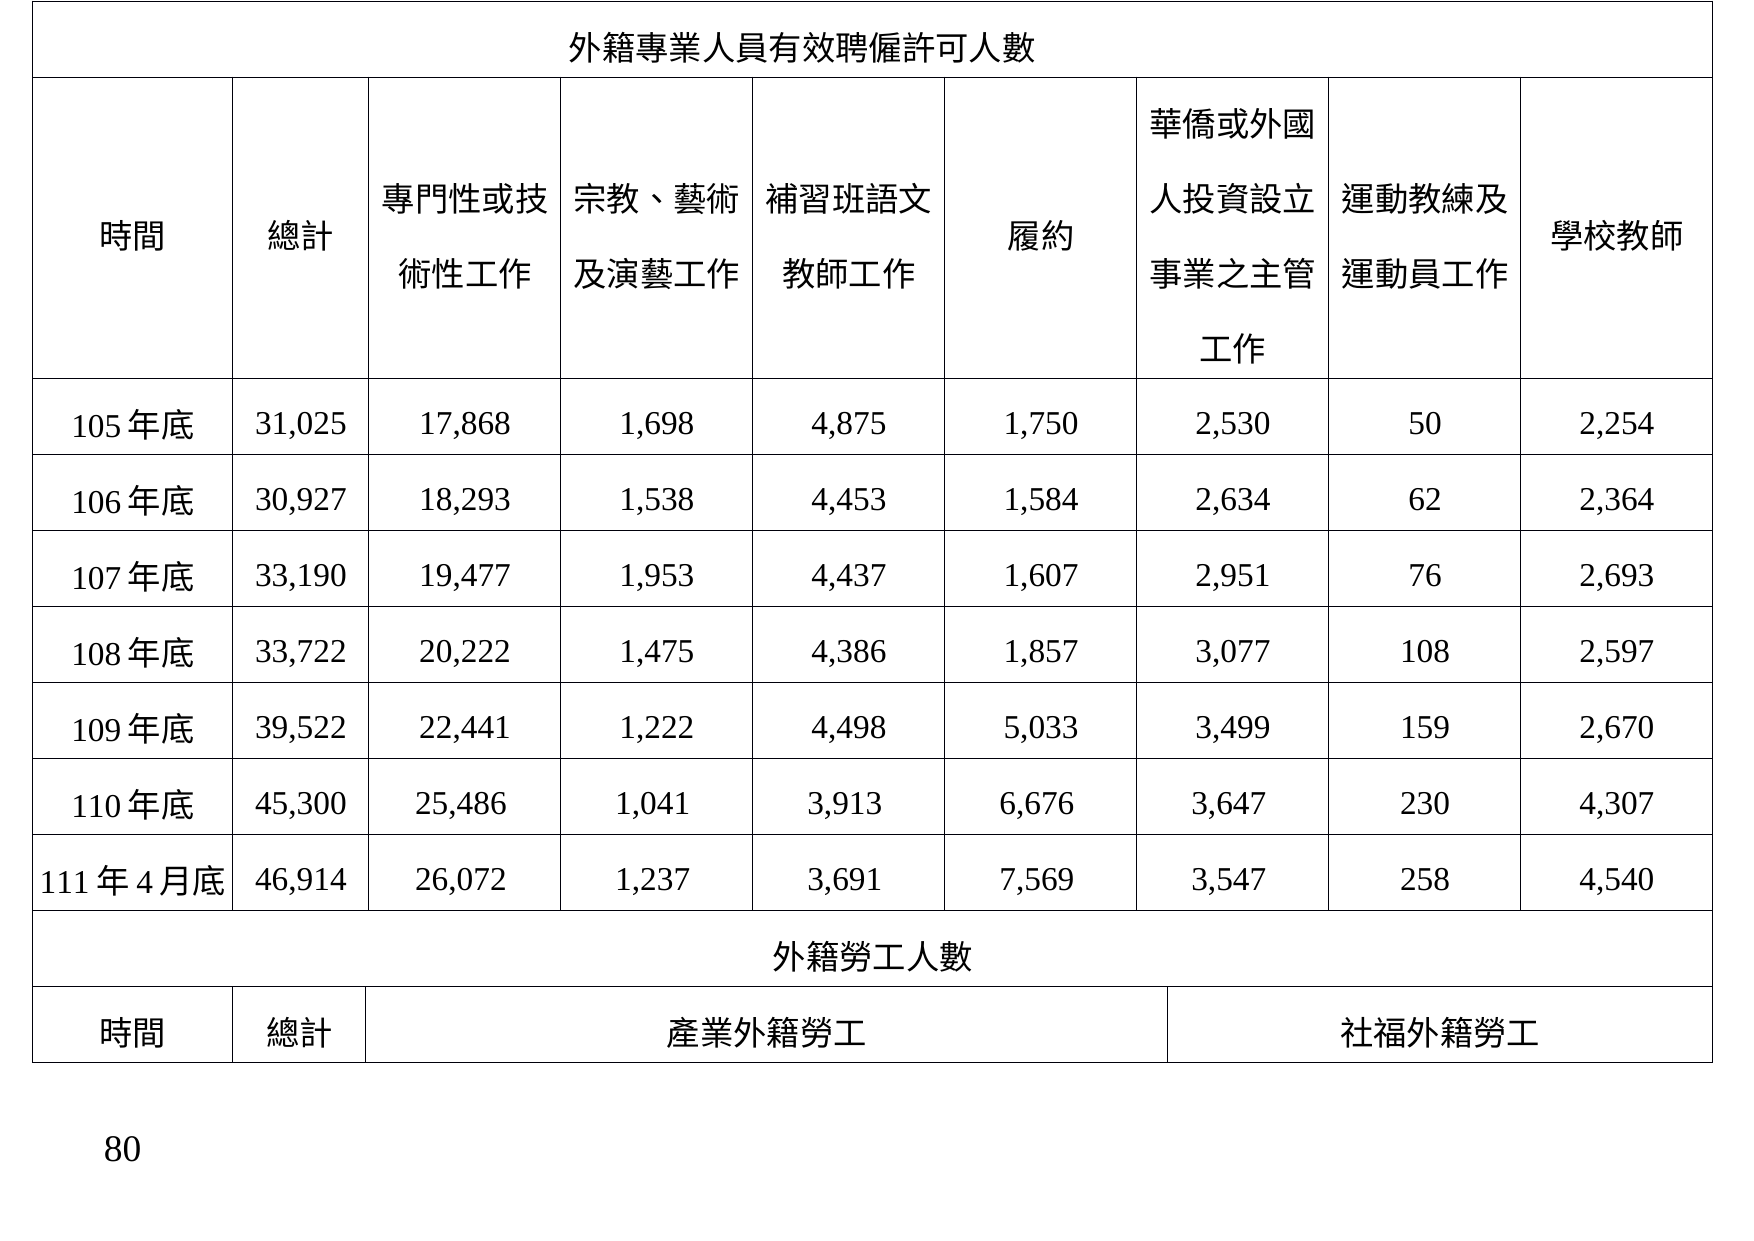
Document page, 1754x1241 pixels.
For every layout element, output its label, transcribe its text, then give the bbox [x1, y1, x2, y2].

table_cell 總計 [233, 987, 365, 1062]
table_cell 1,237 [561, 835, 752, 910]
table_cell 社福外籍勞工 [1168, 987, 1712, 1062]
table_cell 4,453 [753, 455, 944, 530]
table_cell 3,077 [1137, 607, 1328, 682]
table_cell 3,499 [1137, 683, 1328, 758]
table_cell 1,698 [561, 379, 752, 454]
table_cell 6,676 [945, 759, 1136, 834]
table_cell 4,540 [1521, 835, 1712, 910]
table_cell 3,547 [1137, 835, 1328, 910]
table_cell 159 [1329, 683, 1520, 758]
table_cell 1,857 [945, 607, 1136, 682]
table_cell 31,025 [233, 379, 368, 454]
table_cell 76 [1329, 531, 1520, 606]
table_cell 4,875 [753, 379, 944, 454]
table_cell 111年4月底 [33, 835, 232, 910]
table_cell 110年底 [33, 759, 232, 834]
table_cell 4,437 [753, 531, 944, 606]
table_cell 1,222 [561, 683, 752, 758]
table_header 外籍專業人員有效聘僱許可人數 [33, 2, 1712, 77]
table_cell 105年底 [33, 379, 232, 454]
table_cell 4,307 [1521, 759, 1712, 834]
table_cell 補習班語文教師工作 [753, 78, 944, 378]
table_cell 25,486 [369, 759, 560, 834]
table_cell 5,033 [945, 683, 1136, 758]
table_cell 109年底 [33, 683, 232, 758]
table_cell 華僑或外國人投資設立事業之主管工作 [1137, 78, 1328, 378]
table_cell 18,293 [369, 455, 560, 530]
table_cell 履約 [945, 78, 1136, 378]
table_cell 2,670 [1521, 683, 1712, 758]
table_cell 宗教、藝術及演藝工作 [561, 78, 752, 378]
table_cell 108 [1329, 607, 1520, 682]
table_cell 時間 [33, 78, 232, 378]
table_cell 19,477 [369, 531, 560, 606]
table_cell 學校教師 [1521, 78, 1712, 378]
table_cell 50 [1329, 379, 1520, 454]
table_cell 1,475 [561, 607, 752, 682]
table_cell 1,538 [561, 455, 752, 530]
table_cell 時間 [33, 987, 232, 1062]
table_cell 3,691 [753, 835, 944, 910]
table_cell 2,530 [1137, 379, 1328, 454]
table_cell 106年底 [33, 455, 232, 530]
table_cell 62 [1329, 455, 1520, 530]
table_cell 1,607 [945, 531, 1136, 606]
table_cell 3,913 [753, 759, 944, 834]
table_cell 1,953 [561, 531, 752, 606]
table_cell 46,914 [233, 835, 368, 910]
table_cell 總計 [233, 78, 368, 378]
table_cell 運動教練及運動員工作 [1329, 78, 1520, 378]
table_cell 33,190 [233, 531, 368, 606]
table_cell 258 [1329, 835, 1520, 910]
table_cell 108年底 [33, 607, 232, 682]
table_cell 4,386 [753, 607, 944, 682]
table_cell 17,868 [369, 379, 560, 454]
table_cell 3,647 [1137, 759, 1328, 834]
table_cell 7,569 [945, 835, 1136, 910]
table_cell 2,597 [1521, 607, 1712, 682]
table_cell 2,693 [1521, 531, 1712, 606]
table_cell 產業外籍勞工 [366, 987, 1167, 1062]
table_cell 20,222 [369, 607, 560, 682]
table_cell 39,522 [233, 683, 368, 758]
table_cell 45,300 [233, 759, 368, 834]
table_cell 1,584 [945, 455, 1136, 530]
table_cell 2,254 [1521, 379, 1712, 454]
table_cell 26,072 [369, 835, 560, 910]
table_cell 外籍勞工人數 [33, 911, 1712, 986]
table_cell 1,041 [561, 759, 752, 834]
table_cell 30,927 [233, 455, 368, 530]
table_cell 107年底 [33, 531, 232, 606]
table_cell 230 [1329, 759, 1520, 834]
table_cell 4,498 [753, 683, 944, 758]
table_cell 2,364 [1521, 455, 1712, 530]
table_cell 22,441 [369, 683, 560, 758]
table_cell 2,951 [1137, 531, 1328, 606]
table_cell 專門性或技術性工作 [369, 78, 560, 378]
table_cell 1,750 [945, 379, 1136, 454]
table_cell 33,722 [233, 607, 368, 682]
table_cell 2,634 [1137, 455, 1328, 530]
